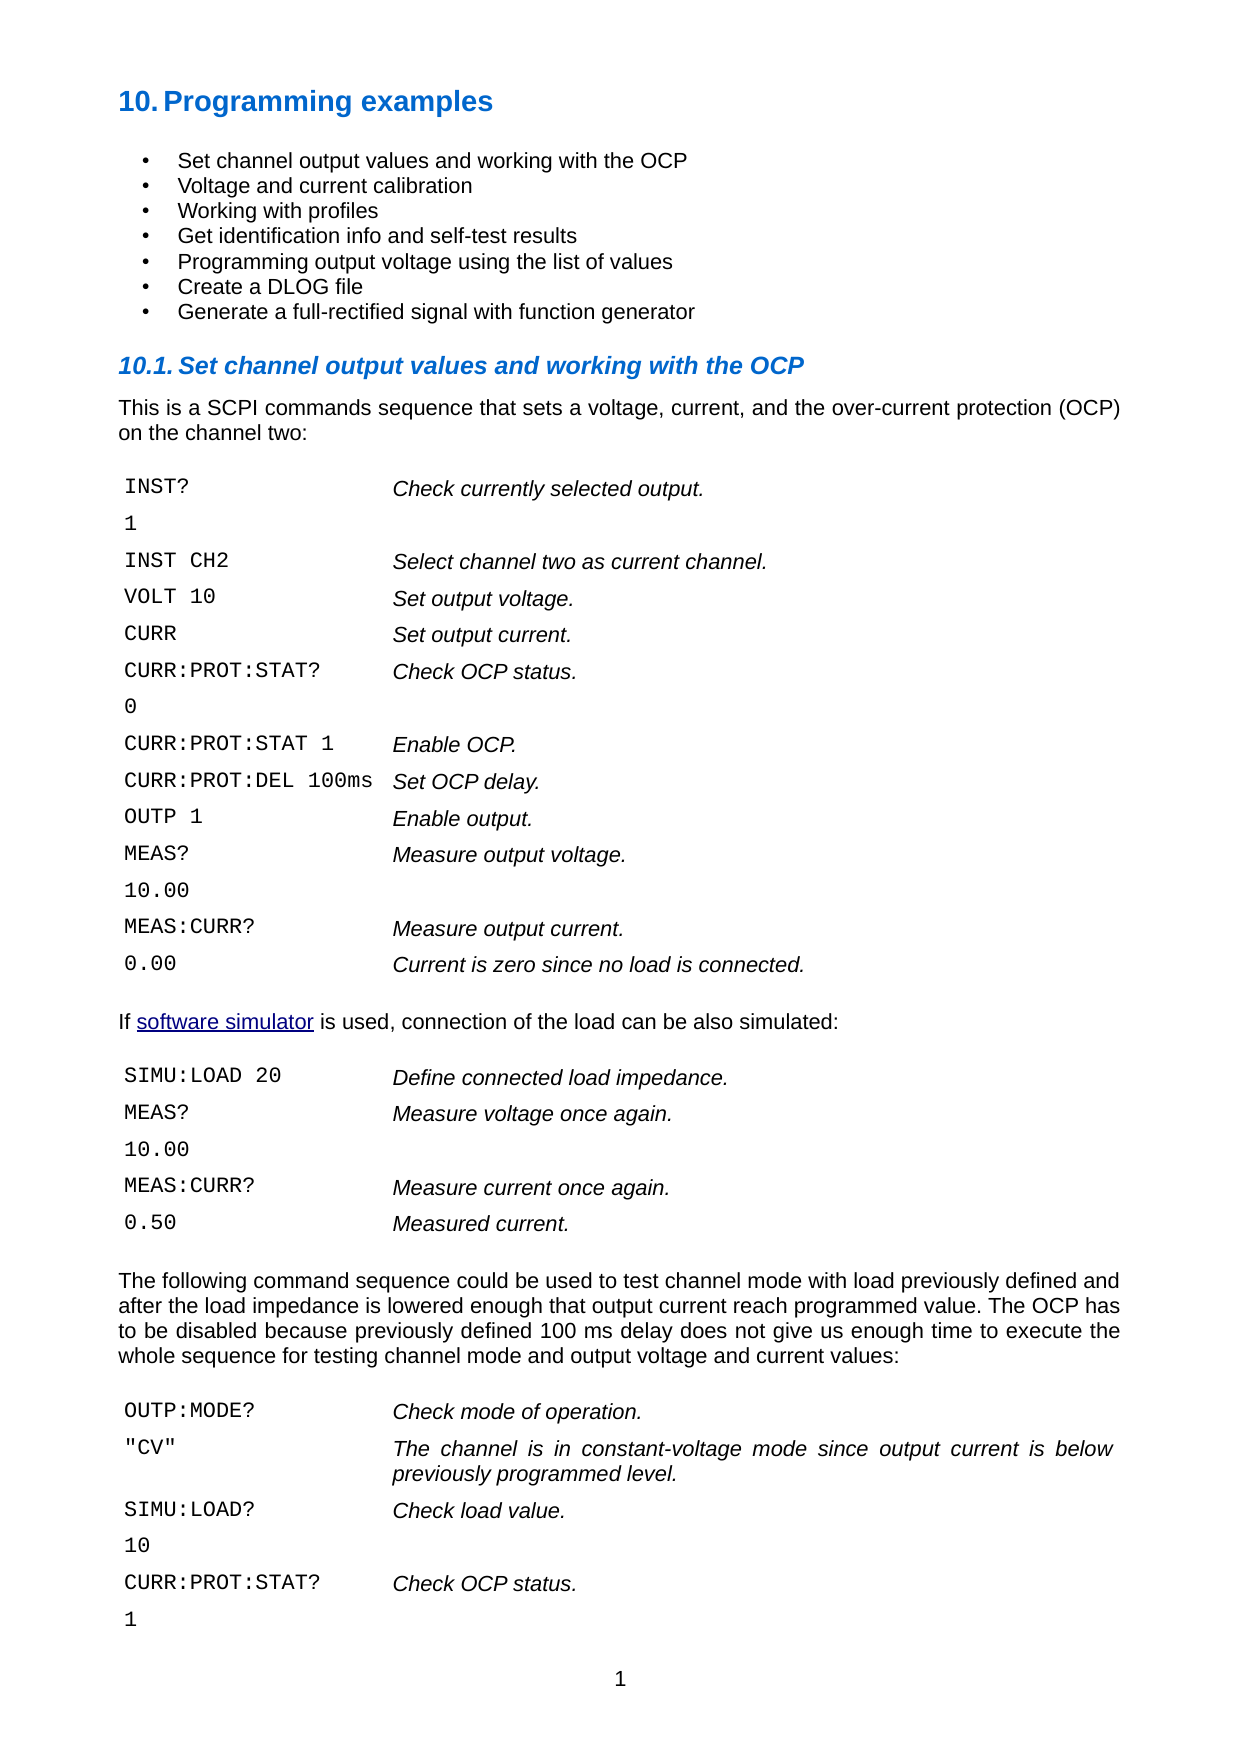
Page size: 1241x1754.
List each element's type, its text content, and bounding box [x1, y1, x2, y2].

table_cell Set output voltage. [387, 580, 1122, 617]
list Create a DLOG file [142, 274, 1110, 299]
table_cell The channel is in constant-voltage mode since output current is below previously programmed level. [387, 1430, 1122, 1492]
table_header Define connected load impedance. [387, 1059, 1122, 1096]
table_header Check mode of operation. [387, 1394, 1122, 1430]
table_cell 10 [118, 1529, 387, 1565]
table_cell Select channel two as current channel. [387, 543, 1122, 580]
table_cell 10.00 [118, 1132, 387, 1169]
table_cell [387, 873, 1122, 910]
table_cell [387, 1529, 1122, 1565]
table_header SIMU:LOAD 20 [118, 1059, 387, 1096]
table_cell "CV" [118, 1430, 387, 1492]
table_header INST? [118, 470, 387, 507]
table_cell CURR:PROT:STAT? [118, 1565, 387, 1602]
table_cell Check load value. [387, 1492, 1122, 1529]
list Get identification info and self-test results [142, 223, 1110, 249]
table_cell CURR:PROT:DEL 100ms [118, 763, 387, 800]
list Voltage and current calibration [142, 173, 1110, 198]
text This is a SCPI commands sequence that sets a voltage, current, and the over-current protection (OCP) on the channel two: [118, 394, 1122, 445]
table_cell [387, 1602, 1122, 1639]
list Programming output voltage using the list of values [142, 249, 1110, 274]
table_cell Enable output. [387, 800, 1122, 837]
table_cell Measure voltage once again. [387, 1096, 1122, 1132]
table_cell VOLT 10 [118, 580, 387, 617]
table_cell 1 [118, 507, 387, 543]
table_cell 1 [118, 1602, 387, 1639]
text If software simulator is used, connection of the load can be also simulated: [118, 1008, 1122, 1034]
table_cell [387, 690, 1122, 727]
text The following command sequence could be used to test channel mode with load previously defined and after the load impedance is lowered enough that output current reach programmed value. The OCP has to be disabled because previously defined 100 ms delay does not give us enough time to execute the whole sequence for testing channel mode and output voltage and current values: [118, 1267, 1122, 1368]
table_cell MEAS:CURR? [118, 1169, 387, 1206]
table_cell Measure output current. [387, 910, 1122, 947]
list Working with profiles [142, 198, 1110, 223]
table_cell INST CH2 [118, 543, 387, 580]
table_cell Measure output voltage. [387, 837, 1122, 873]
table_cell MEAS? [118, 1096, 387, 1132]
table_cell Check OCP status. [387, 653, 1122, 690]
table_cell Measured current. [387, 1206, 1122, 1242]
table_cell CURR:PROT:STAT 1 [118, 727, 387, 763]
table_cell CURR [118, 617, 387, 653]
table_cell [387, 1132, 1122, 1169]
subtitle Programming examples [118, 84, 1122, 118]
subtitle Set channel output values and working with the OCP [118, 351, 1122, 379]
table_cell Measure current once again. [387, 1169, 1122, 1206]
table_cell [387, 507, 1122, 543]
table_cell Current is zero since no load is connected. [387, 947, 1122, 983]
table_cell MEAS? [118, 837, 387, 873]
table_cell SIMU:LOAD? [118, 1492, 387, 1529]
table_cell 0 [118, 690, 387, 727]
table_cell OUTP 1 [118, 800, 387, 837]
table_header OUTP:MODE? [118, 1394, 387, 1430]
table_cell 0.50 [118, 1206, 387, 1242]
table_cell 10.00 [118, 873, 387, 910]
table_cell CURR:PROT:STAT? [118, 653, 387, 690]
table_cell MEAS:CURR? [118, 910, 387, 947]
table_cell Set output current. [387, 617, 1122, 653]
list Set channel output values and working with the OCP [142, 148, 1110, 173]
table_cell Set OCP delay. [387, 763, 1122, 800]
table_cell 0.00 [118, 947, 387, 983]
table_cell Check OCP status. [387, 1565, 1122, 1602]
list Generate a full-rectified signal with function generator [142, 299, 1110, 324]
table_cell Enable OCP. [387, 727, 1122, 763]
table_header Check currently selected output. [387, 470, 1122, 507]
